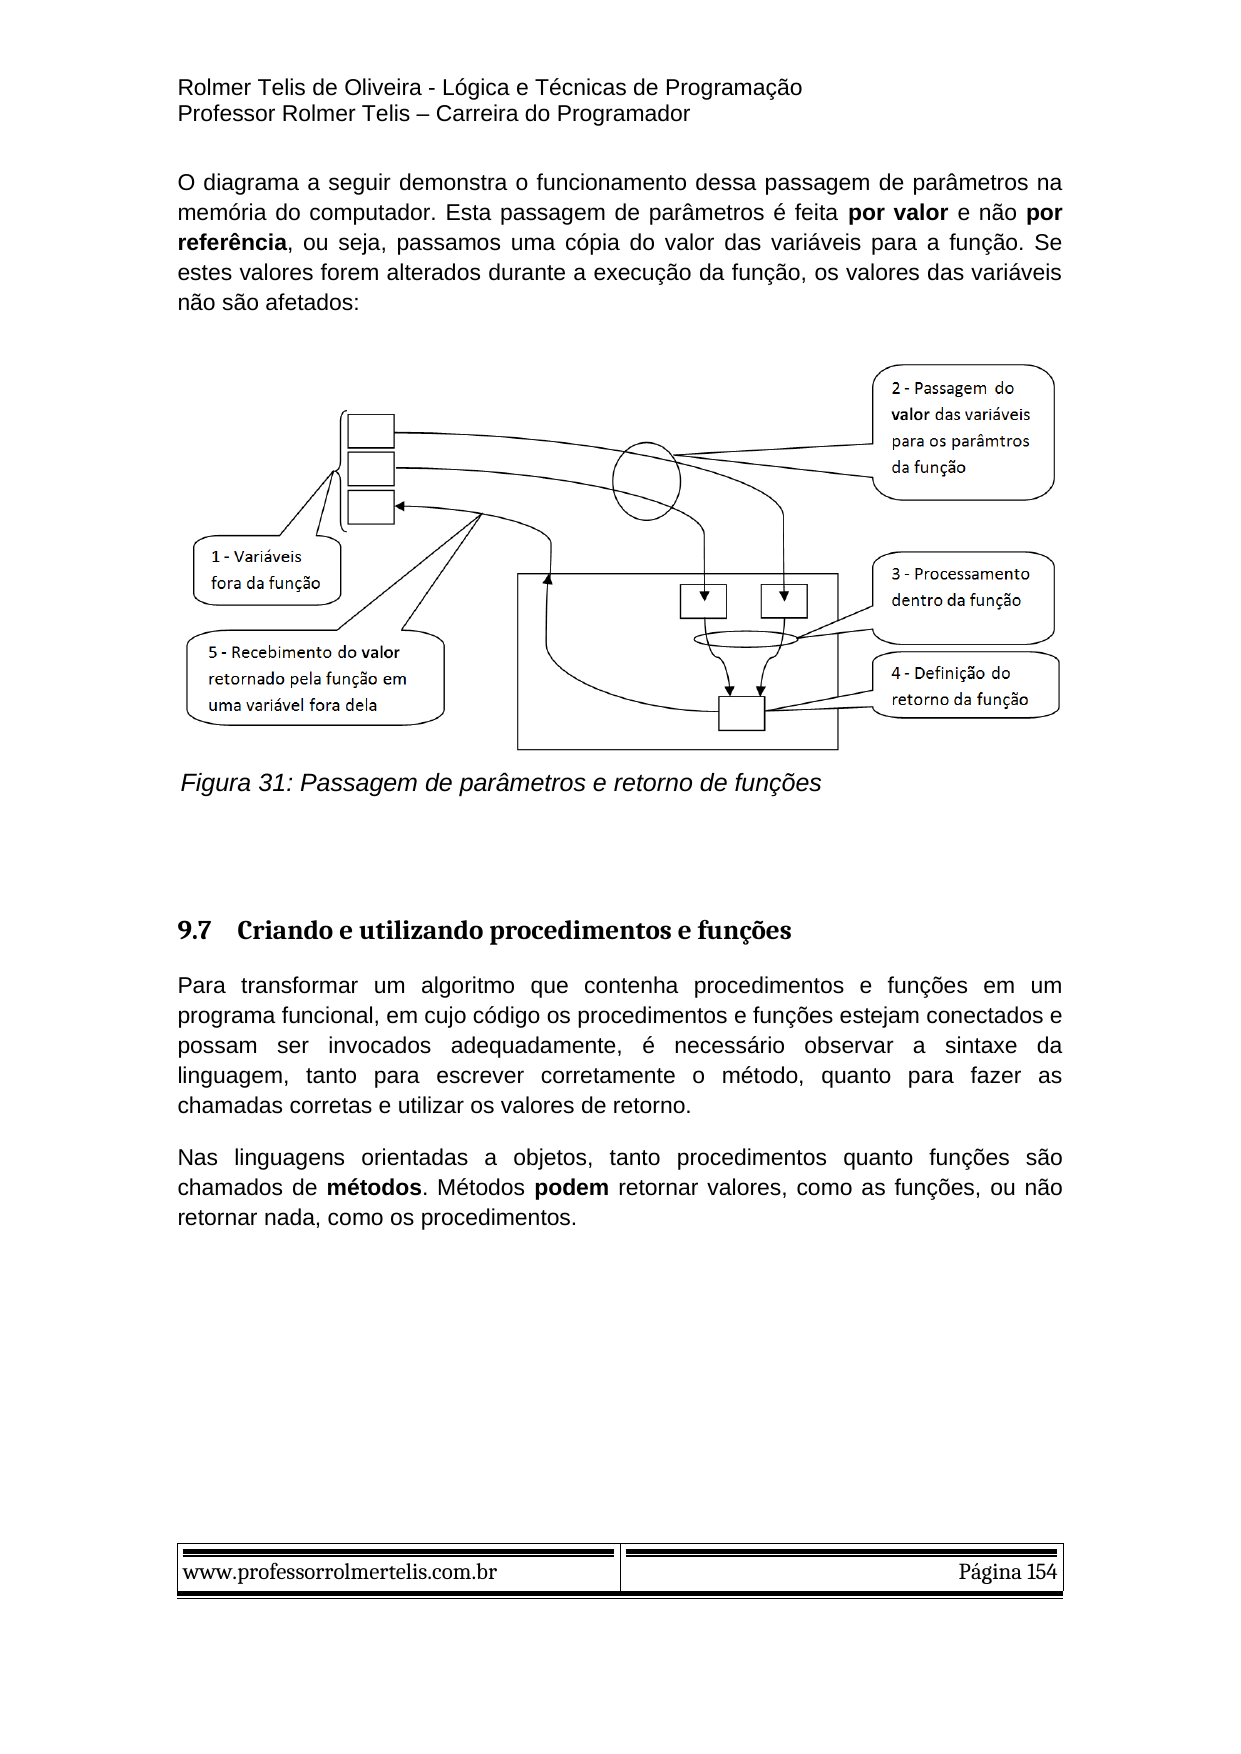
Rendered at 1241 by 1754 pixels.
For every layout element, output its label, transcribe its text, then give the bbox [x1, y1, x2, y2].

text Figura 31: Passagem de parâmetros e retorno de funções [180, 759, 1066, 797]
picture [180, 352, 1067, 759]
text O diagrama a seguir demonstra o funcionamento dessa passagem de parâmetros na memória do computador. Esta passagem de parâmetros é feita por valor e não por referência, ou seja, passamos uma cópia do valor das variáveis para a função. Se estes valores forem alterados durante a execução da função, os valores das variáveis não são afetados: [177, 168, 1063, 316]
text Nas linguagens orientadas a objetos, tanto procedimentos quanto funções são chamados de métodos. Métodos podem retornar valores, como as funções, ou não retornar nada, como os procedimentos. [177, 1143, 1063, 1230]
subtitle Criando e utilizando procedimentos e funções [177, 915, 1063, 946]
text Para transformar um algoritmo que contenha procedimentos e funções em um programa funcional, em cujo código os procedimentos e funções estejam conectados e possam ser invocados adequadamente, é necessário observar a sintaxe da linguagem, tanto para escrever corretamente o método, quanto para fazer as chamadas corretas e utilizar os valores de retorno. [177, 972, 1063, 1119]
